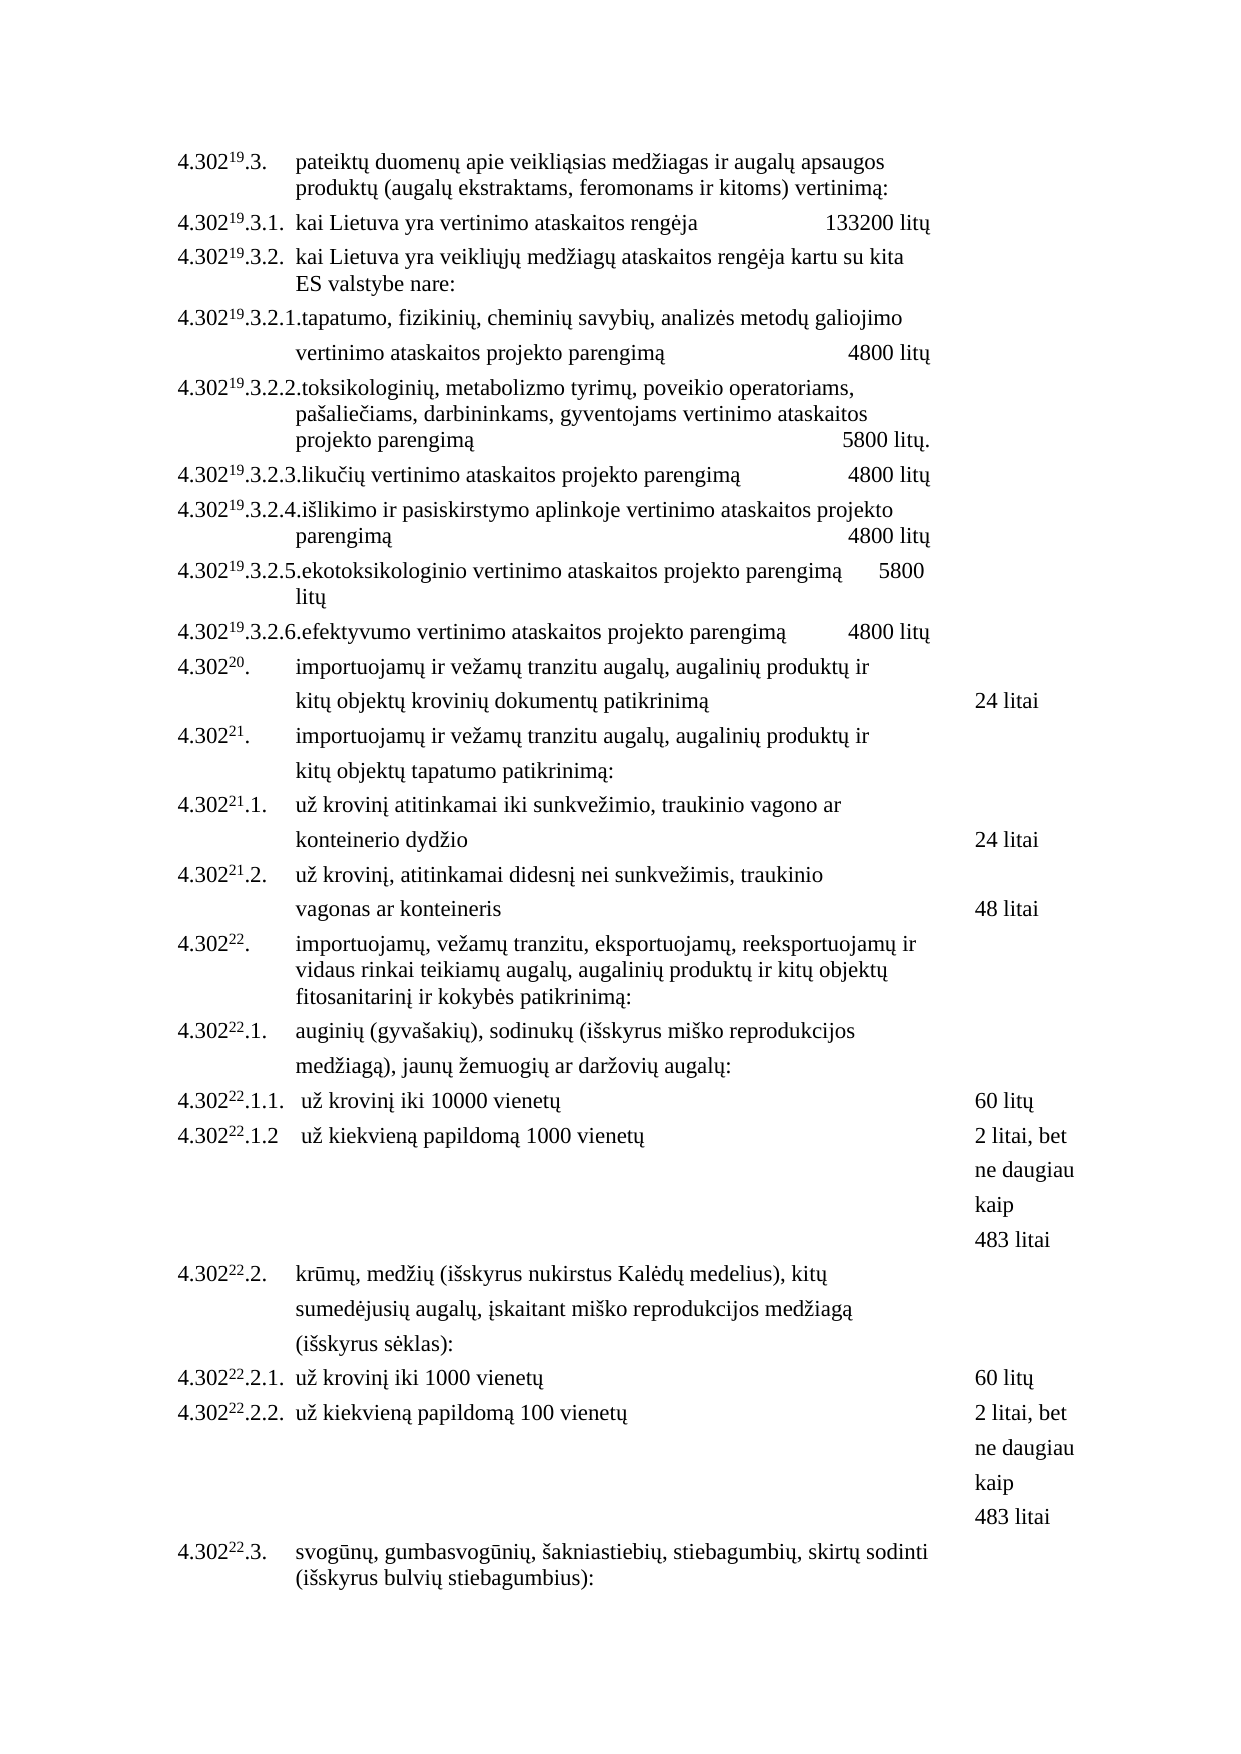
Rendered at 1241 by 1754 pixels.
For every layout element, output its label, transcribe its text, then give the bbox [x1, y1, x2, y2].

text 483 litai [974, 1503, 1122, 1529]
text 4.30219.3.2. kai Lietuva yra veikliųjų medžiagų ataskaitos rengėja kartu su kita ES valstybe nare: [177, 243, 930, 296]
text 4.30219.3.2.1.tapatumo, fizikinių, cheminių savybių, analizės metodų galiojimo [177, 304, 930, 331]
text 4.30219.3.1. kai Lietuva yra vertinimo ataskaitos rengėja 133200 litų [177, 209, 930, 235]
text 4.30222.2.2. už kiekvieną papildomą 100 vienetų 2 litai, bet [177, 1399, 1122, 1426]
text 4.30221.1. už krovinį atitinkamai iki sunkvežimio, traukinio vagono ar [177, 791, 1122, 818]
text 4.30219.3. pateiktų duomenų apie veikliąsias medžiagas ir augalų apsaugos produktų (augalų ekstraktams, feromonams ir kitoms) vertinimą: [177, 148, 930, 200]
text 4.30222.1.2 už kiekvieną papildomą 1000 vienetų 2 litai, bet [177, 1122, 1122, 1148]
text 4.30219.3.2.2.toksikologinių, metabolizmo tyrimų, poveikio operatoriams, pašaliečiams, darbininkams, gyventojams vertinimo ataskaitos projekto parengimą 5800 litų. [177, 374, 930, 453]
text ne daugiau [177, 1156, 1122, 1183]
text ne daugiau [974, 1434, 1122, 1460]
text 4.30219.3.2.3.likučių vertinimo ataskaitos projekto parengimą 4800 litų [177, 461, 930, 488]
text 4.30221. importuojamų ir vežamų tranzitu augalų, augalinių produktų ir [177, 722, 1122, 748]
text vagonas ar konteineris 48 litai [177, 896, 1122, 922]
text sumedėjusių augalų, įskaitant miško reprodukcijos medžiagą [177, 1295, 1122, 1321]
text 4.30222. importuojamų, vežamų tranzitu, eksportuojamų, reeksportuojamų ir vidaus rinkai teikiamų augalų, augalinių produktų ir kitų objektų fitosanitarinį ir kokybės patikrinimą: [177, 930, 930, 1009]
text konteinerio dydžio 24 litai [177, 826, 1122, 852]
text 4.30219.3.2.5.ekotoksikologinio vertinimo ataskaitos projekto parengimą 5800 litų [177, 557, 930, 610]
text kaip [974, 1468, 1122, 1495]
text vertinimo ataskaitos projekto parengimą 4800 litų [177, 339, 930, 366]
text 483 litai [974, 1226, 1122, 1252]
text 4.30220. importuojamų ir vežamų tranzitu augalų, augalinių produktų ir [177, 653, 1122, 679]
text 4.30222.2.1. už krovinį iki 1000 vienetų 60 litų [177, 1364, 1122, 1391]
text 4.30222.1. auginių (gyvašakių), sodinukų (išskyrus miško reprodukcijos [177, 1018, 1122, 1044]
text kaip [974, 1191, 1122, 1217]
text 4.30219.3.2.4.išlikimo ir pasiskirstymo aplinkoje vertinimo ataskaitos projekto parengimą 4800 litų [177, 496, 930, 549]
text medžiagą), jaunų žemuogių ar daržovių augalų: [177, 1052, 1122, 1079]
text 4.30222.3. svogūnų, gumbasvogūnių, šakniastiebių, stiebagumbių, skirtų sodinti (išskyrus bulvių stiebagumbius): [177, 1538, 930, 1591]
text 4.30221.2. už krovinį, atitinkamai didesnį nei sunkvežimis, traukinio [177, 861, 1122, 887]
text 4.30219.3.2.6.efektyvumo vertinimo ataskaitos projekto parengimą 4800 litų [177, 618, 930, 644]
text 4.30222.1.1. už krovinį iki 10000 vienetų 60 litų [177, 1087, 1122, 1113]
text 4.30222.2. krūmų, medžių (išskyrus nukirstus Kalėdų medelius), kitų [177, 1260, 1122, 1287]
text (išskyrus sėklas): [177, 1330, 1122, 1356]
text kitų objektų tapatumo patikrinimą: [177, 757, 1122, 783]
text kitų objektų krovinių dokumentų patikrinimą 24 litai [177, 687, 1122, 714]
